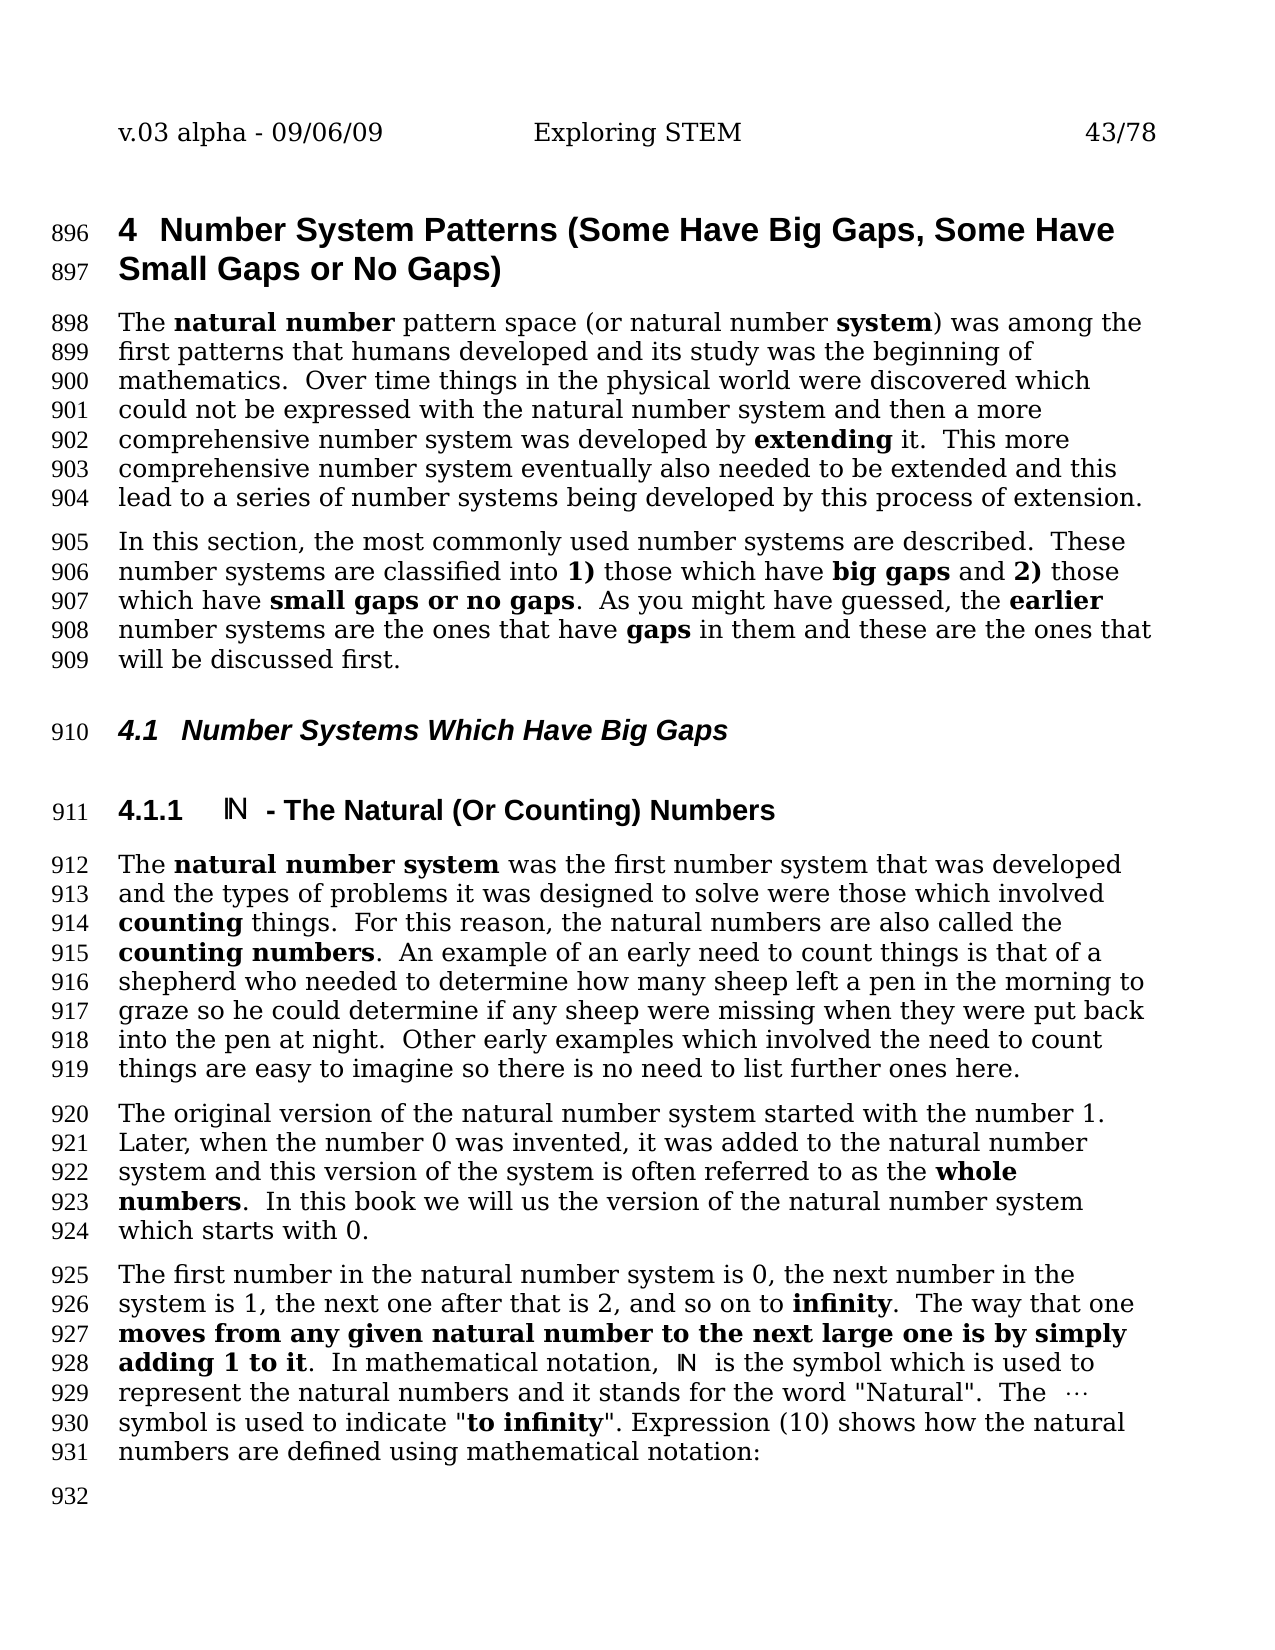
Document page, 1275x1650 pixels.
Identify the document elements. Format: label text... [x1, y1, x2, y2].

text The first number in the natural number system is 0, the next number in the system is 1, the next one after that is 2, and so on to infinity. The way that one moves from any given natural number to the next large one is by simply adding 1 to it. In mathematical notation,is the symbol which is used to represent the natural numbers and it stands for the word "Natural". Thesymbol is used to indicate "to infinity". Expression (10) shows how the natural numbers are defined using mathematical notation: [118, 1260, 1157, 1466]
text The natural number system was the first number system that was developed and the types of problems it was designed to solve were those which involved counting things. For this reason, the natural numbers are also called the counting numbers. An example of an early need to count things is that of a shepherd who needed to determine how many sheep left a pen in the morning to graze so he could determine if any sheep were missing when they were put back into the pen at night. Other early examples which involved the need to count things are easy to imagine so there is no need to list further ones here. [118, 850, 1157, 1084]
text The original version of the natural number system started with the number 1. Later, when the number 0 was invented, it was added to the natural number system and this version of the system is often referred to as the whole numbers. In this book we will us the version of the natural number system which starts with 0. [118, 1099, 1157, 1245]
text The natural number pattern space (or natural number system) was among the first patterns that humans developed and its study was the beginning of mathematics. Over time things in the physical world were discovered which could not be expressed with the natural number system and then a more comprehensive number system was developed by extending it. This more comprehensive number system eventually also needed to be extended and this lead to a series of number systems being developed by this process of extension. [118, 308, 1157, 513]
subtitle Number System Patterns (Some Have Big Gaps, Some Have Small Gaps or No Gaps) [118, 210, 1157, 287]
text In this section, the most commonly used number systems are described. These number systems are classified into 1) those which have big gaps and 2) those which have small gaps or no gaps. As you might have guessed, the earlier number systems are the ones that have gaps in them and these are the ones that will be discussed first. [118, 528, 1157, 674]
subtitle Number Systems Which Have Big Gaps [118, 713, 1157, 747]
subtitle - The Natural (Or Counting) Numbers [118, 792, 1157, 829]
